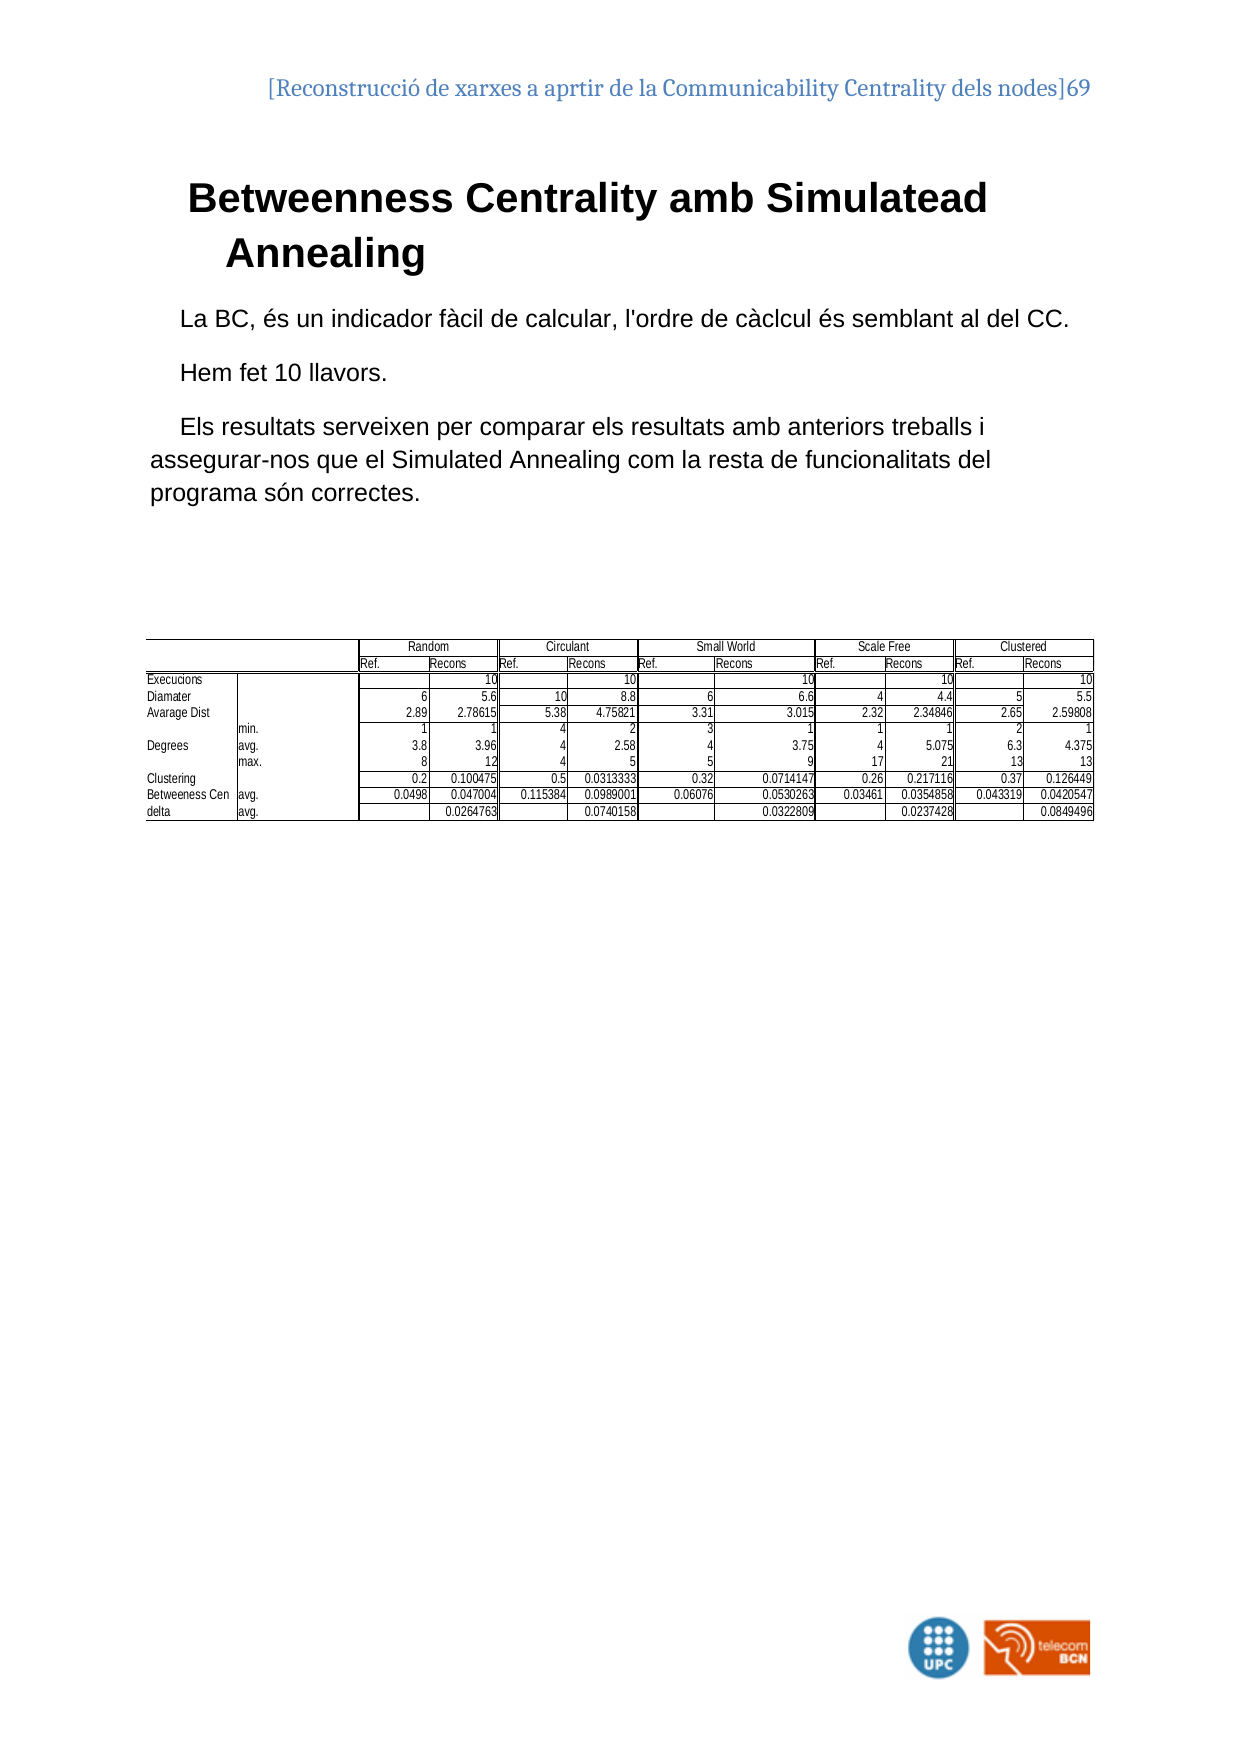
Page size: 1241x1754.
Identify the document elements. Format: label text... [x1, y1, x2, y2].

picture [904, 1614, 1091, 1681]
text Hem fet 10 llavors. [150, 358, 1090, 387]
text Els resultats serveixen per comparar els resultats amb anteriors treballs i assegurar-nos que el Simulated Annealing com la resta de funcionalitats del programa són correctes. [150, 412, 1090, 506]
text La BC, és un indicador fàcil de calcular, l'ordre de càclcul és semblant al del CC. [150, 304, 1090, 333]
subtitle Betweenness Centrality amb Simulatead Annealing [187, 173, 1090, 276]
